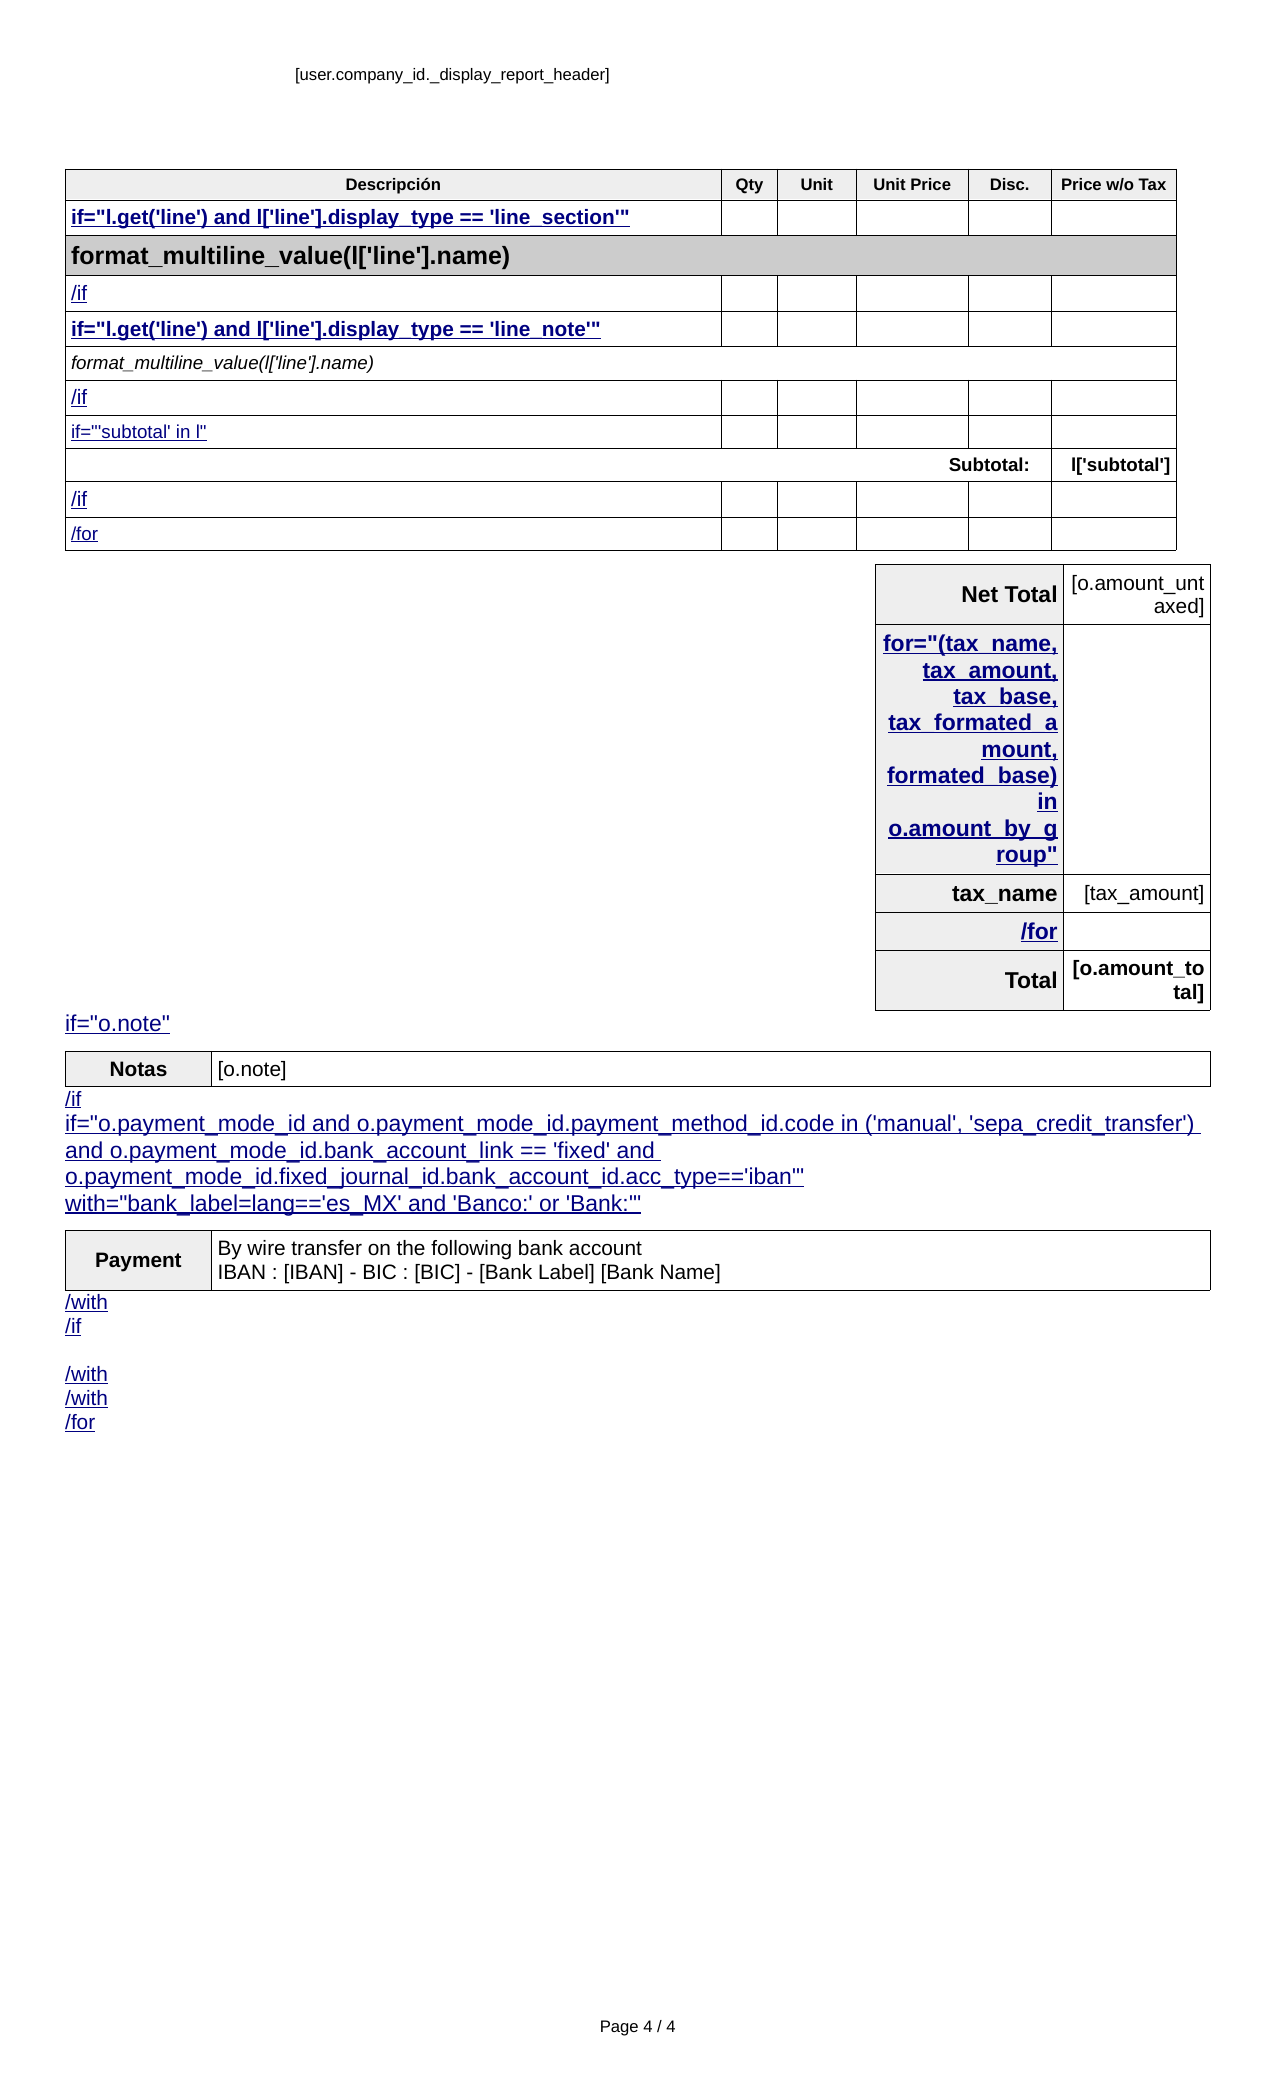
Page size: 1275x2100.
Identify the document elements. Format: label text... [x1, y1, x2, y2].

table_cell [tax_amount] [1064, 875, 1210, 912]
table_header Unit [778, 170, 856, 199]
table_cell /if [66, 381, 721, 415]
table_cell [722, 416, 777, 448]
table_header Disc. [969, 170, 1051, 199]
table_cell [1052, 201, 1176, 235]
text /for [65, 1409, 1210, 1433]
table_cell [969, 482, 1051, 517]
table_cell Total [876, 951, 1063, 1010]
table_cell [969, 416, 1051, 448]
table_cell if="l.get('line') and l['line'].display_type == 'line_note'" [66, 312, 721, 346]
table_cell [722, 518, 777, 550]
table_cell [969, 276, 1051, 311]
table_cell [778, 201, 856, 235]
table_cell if="'subtotal' in l" [66, 416, 721, 448]
table_cell tax_name [876, 875, 1063, 912]
table_cell [1052, 312, 1176, 346]
text /if [65, 1087, 1210, 1110]
table_cell [722, 201, 777, 235]
table_cell [778, 482, 856, 517]
table_header Unit Price [857, 170, 968, 199]
table_cell [969, 518, 1051, 550]
table_cell [65, 874, 875, 912]
table_cell [722, 482, 777, 517]
table_cell [65, 624, 875, 873]
table_cell [o.amount_total] [1064, 951, 1210, 1010]
text /with [65, 1362, 1210, 1386]
table_cell [722, 381, 777, 415]
table_cell l['subtotal'] [1052, 449, 1176, 481]
table_header Net Total [876, 565, 1063, 624]
table_cell /for [66, 518, 721, 550]
table_cell [969, 381, 1051, 415]
table_cell [1052, 416, 1176, 448]
table_cell [778, 416, 856, 448]
table_cell [778, 276, 856, 311]
table_cell [778, 381, 856, 415]
table_cell [1064, 625, 1210, 873]
text /if [65, 1314, 1210, 1338]
table_header Price w/o Tax [1052, 170, 1176, 199]
table_cell [857, 381, 968, 415]
table_cell /for [876, 913, 1063, 950]
table_cell [1052, 518, 1176, 550]
table_cell [969, 201, 1051, 235]
table_cell [857, 416, 968, 448]
table_cell if="l.get('line') and l['line'].display_type == 'line_section'" [66, 201, 721, 235]
table_cell [1052, 276, 1176, 311]
table_cell [857, 482, 968, 517]
table_cell [1052, 381, 1176, 415]
table_cell [778, 518, 856, 550]
text with="bank_label=lang=='es_MX' and 'Banco:' or 'Bank:'" [65, 1189, 1210, 1216]
table_cell format_multiline_value(l['line'].name) [66, 347, 1176, 379]
table_cell [857, 201, 968, 235]
text /with [65, 1291, 1210, 1314]
text if="o.payment_mode_id and o.payment_mode_id.payment_method_id.code in ('manual', 'sepa_credit_transfer') and o.payment_mode_id.bank_account_link == 'fixed' and o.payment_mode_id.fixed_journal_id.bank_account_id.acc_type=='iban'" [65, 1110, 1210, 1189]
table_cell Subtotal: [66, 449, 1051, 481]
table_cell [1064, 913, 1210, 950]
table_cell [65, 912, 875, 950]
table_cell [857, 312, 968, 346]
table_cell [65, 950, 875, 1010]
table_header [65, 564, 875, 624]
table_cell [857, 518, 968, 550]
table_cell for="(tax_name, tax_amount, tax_base, tax_formated_amount, formated_base) in o.amount_by_group" [876, 625, 1063, 873]
text if="o.note" [65, 1010, 1210, 1036]
table_cell [969, 312, 1051, 346]
table_header [o.amount_untaxed] [1064, 565, 1210, 624]
table_cell /if [66, 276, 721, 311]
table_cell [778, 312, 856, 346]
table_cell format_multiline_value(l['line'].name) [66, 236, 1176, 275]
table_cell [1052, 482, 1176, 517]
table_cell [857, 276, 968, 311]
table_header Notas [66, 1052, 211, 1086]
table_header Descripción [66, 170, 721, 199]
table_header By wire transfer on the following bank account IBAN : [IBAN] - BIC : [BIC] - [Bank Label] [Bank Name] [212, 1231, 1210, 1290]
table_cell [722, 276, 777, 311]
table_header Qty [722, 170, 777, 199]
table_header Payment [66, 1231, 211, 1290]
text /with [65, 1386, 1210, 1409]
table_header [o.note] [212, 1052, 1210, 1086]
table_cell [722, 312, 777, 346]
table_cell /if [66, 482, 721, 517]
